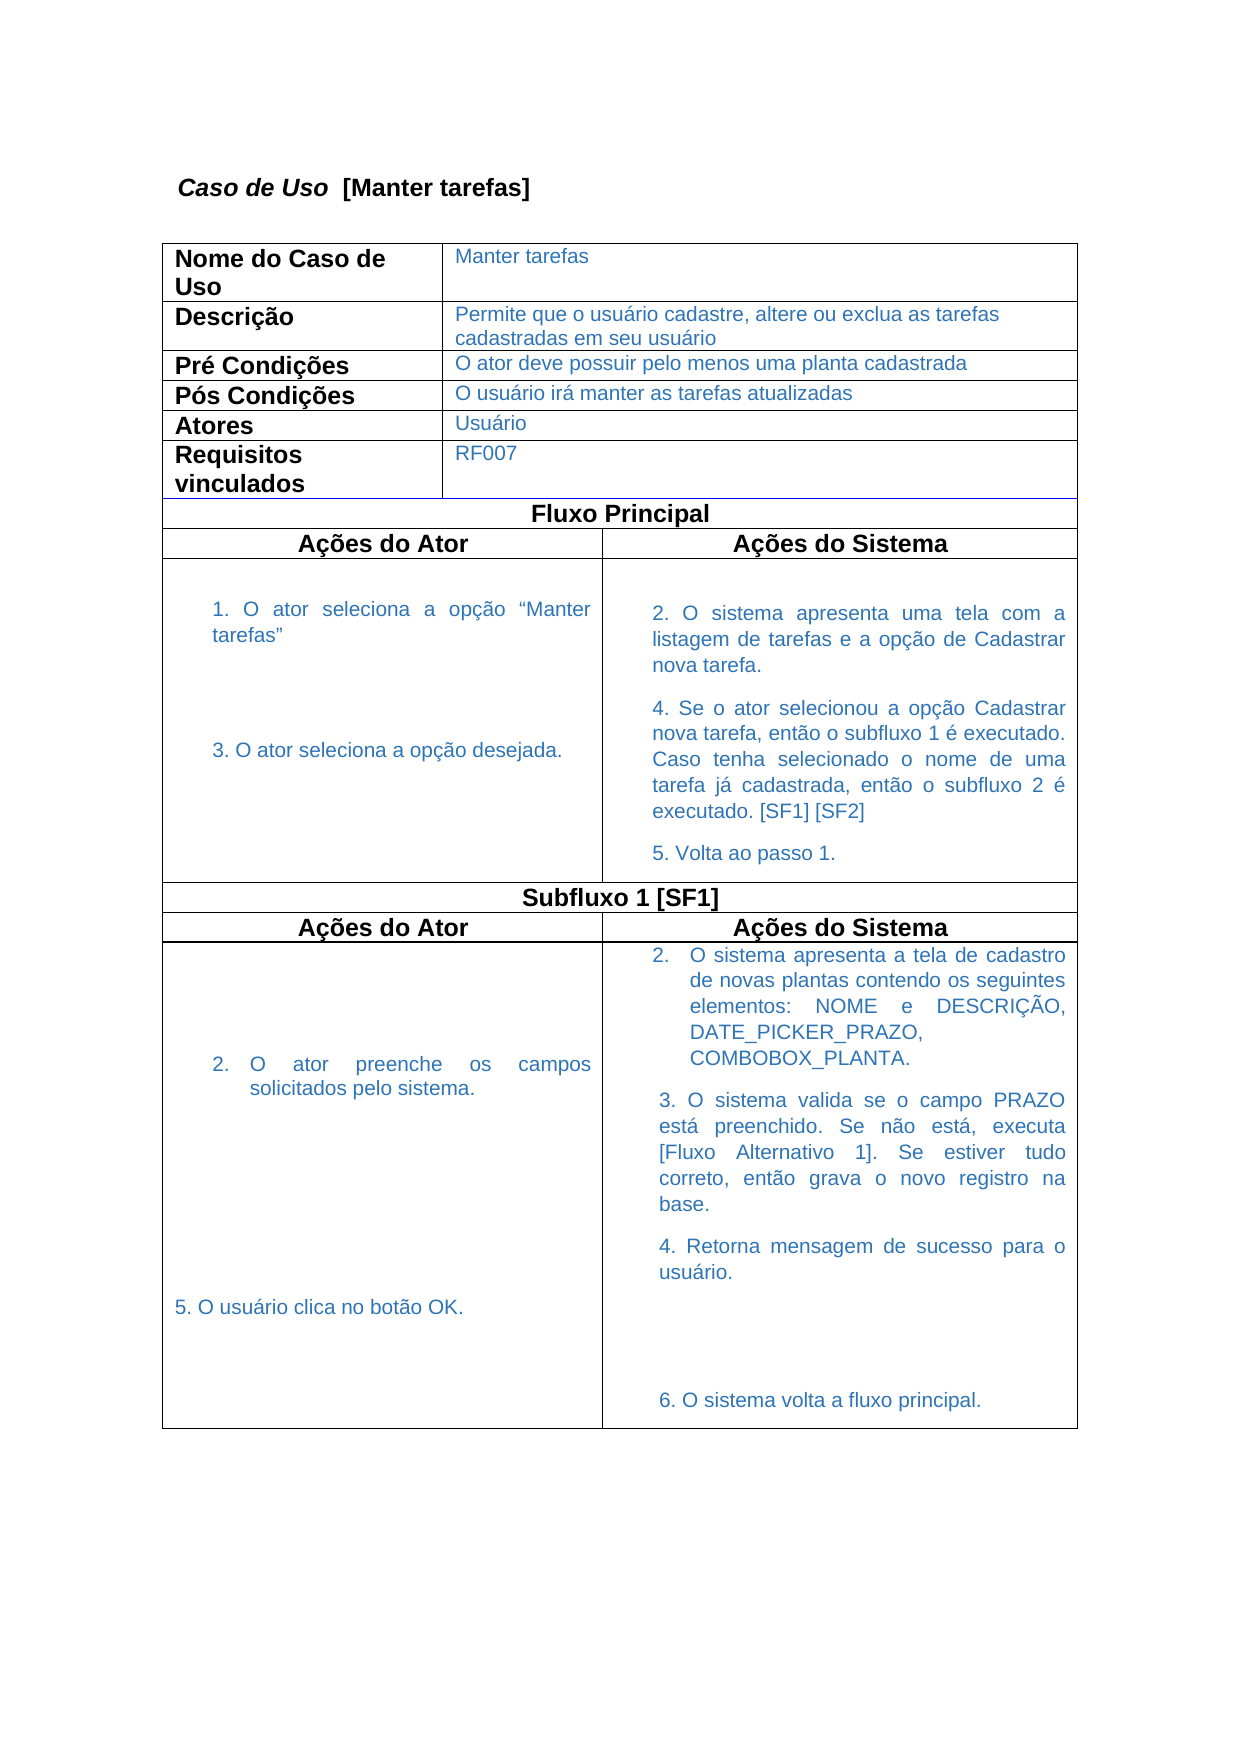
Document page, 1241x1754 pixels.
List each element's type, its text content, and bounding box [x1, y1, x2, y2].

table_header Nome do Caso de Uso [163, 244, 442, 301]
table_cell 1. O ator seleciona a opção “Manter tarefas” 3. O ator seleciona a opção desejada. [163, 559, 602, 882]
table_cell Descrição [163, 302, 442, 350]
table_cell O ator deve possuir pelo menos uma planta cadastrada [443, 351, 1077, 380]
table_cell Ações do Ator [163, 913, 602, 941]
table_cell Fluxo Principal [163, 499, 1077, 528]
table_cell Permite que o usuário cadastre, altere ou exclua as tarefas cadastradas em seu usuário [443, 302, 1077, 350]
table_cell Subfluxo 1 [SF1] [163, 883, 1077, 912]
table_cell Ações do Ator [163, 529, 602, 558]
table_cell Ações do Sistema [603, 529, 1077, 558]
table_cell Atores [163, 411, 442, 439]
table_cell O usuário irá manter as tarefas atualizadas [443, 381, 1077, 410]
table_header Manter tarefas [443, 244, 1077, 301]
table_cell Pré Condições [163, 351, 442, 380]
table_cell Ações do Sistema [603, 913, 1077, 941]
table_cell 2. O sistema apresenta uma tela com a listagem de tarefas e a opção de Cadastrar nova tarefa. 4. Se o ator selecionou a opção Cadastrar nova tarefa, então o subfluxo 1 é executado. Caso tenha selecionado o nome de uma tarefa já cadastrada, então o subfluxo 2 é executado. [SF1] [SF2] 5. Volta ao passo 1. [603, 559, 1077, 882]
table_cell O ator preenche os campos solicitados pelo sistema. 5. O usuário clica no botão OK. [163, 943, 602, 1428]
subtitle Caso de Uso [Manter tarefas] [177, 173, 1063, 201]
table_cell Requisitos vinculados [163, 441, 442, 498]
table_cell Pós Condições [163, 381, 442, 410]
table_cell Usuário [443, 411, 1077, 439]
table_cell O sistema apresenta a tela de cadastro de novas plantas contendo os seguintes elementos: NOME e DESCRIÇÃO, DATE_PICKER_PRAZO, COMBOBOX_PLANTA. 3. O sistema valida se o campo PRAZO está preenchido. Se não está, executa [Fluxo Alternativo 1]. Se estiver tudo correto, então grava o novo registro na base. 4. Retorna mensagem de sucesso para o usuário. 6. O sistema volta a fluxo principal. [603, 943, 1077, 1428]
table_cell RF007 [443, 441, 1077, 498]
